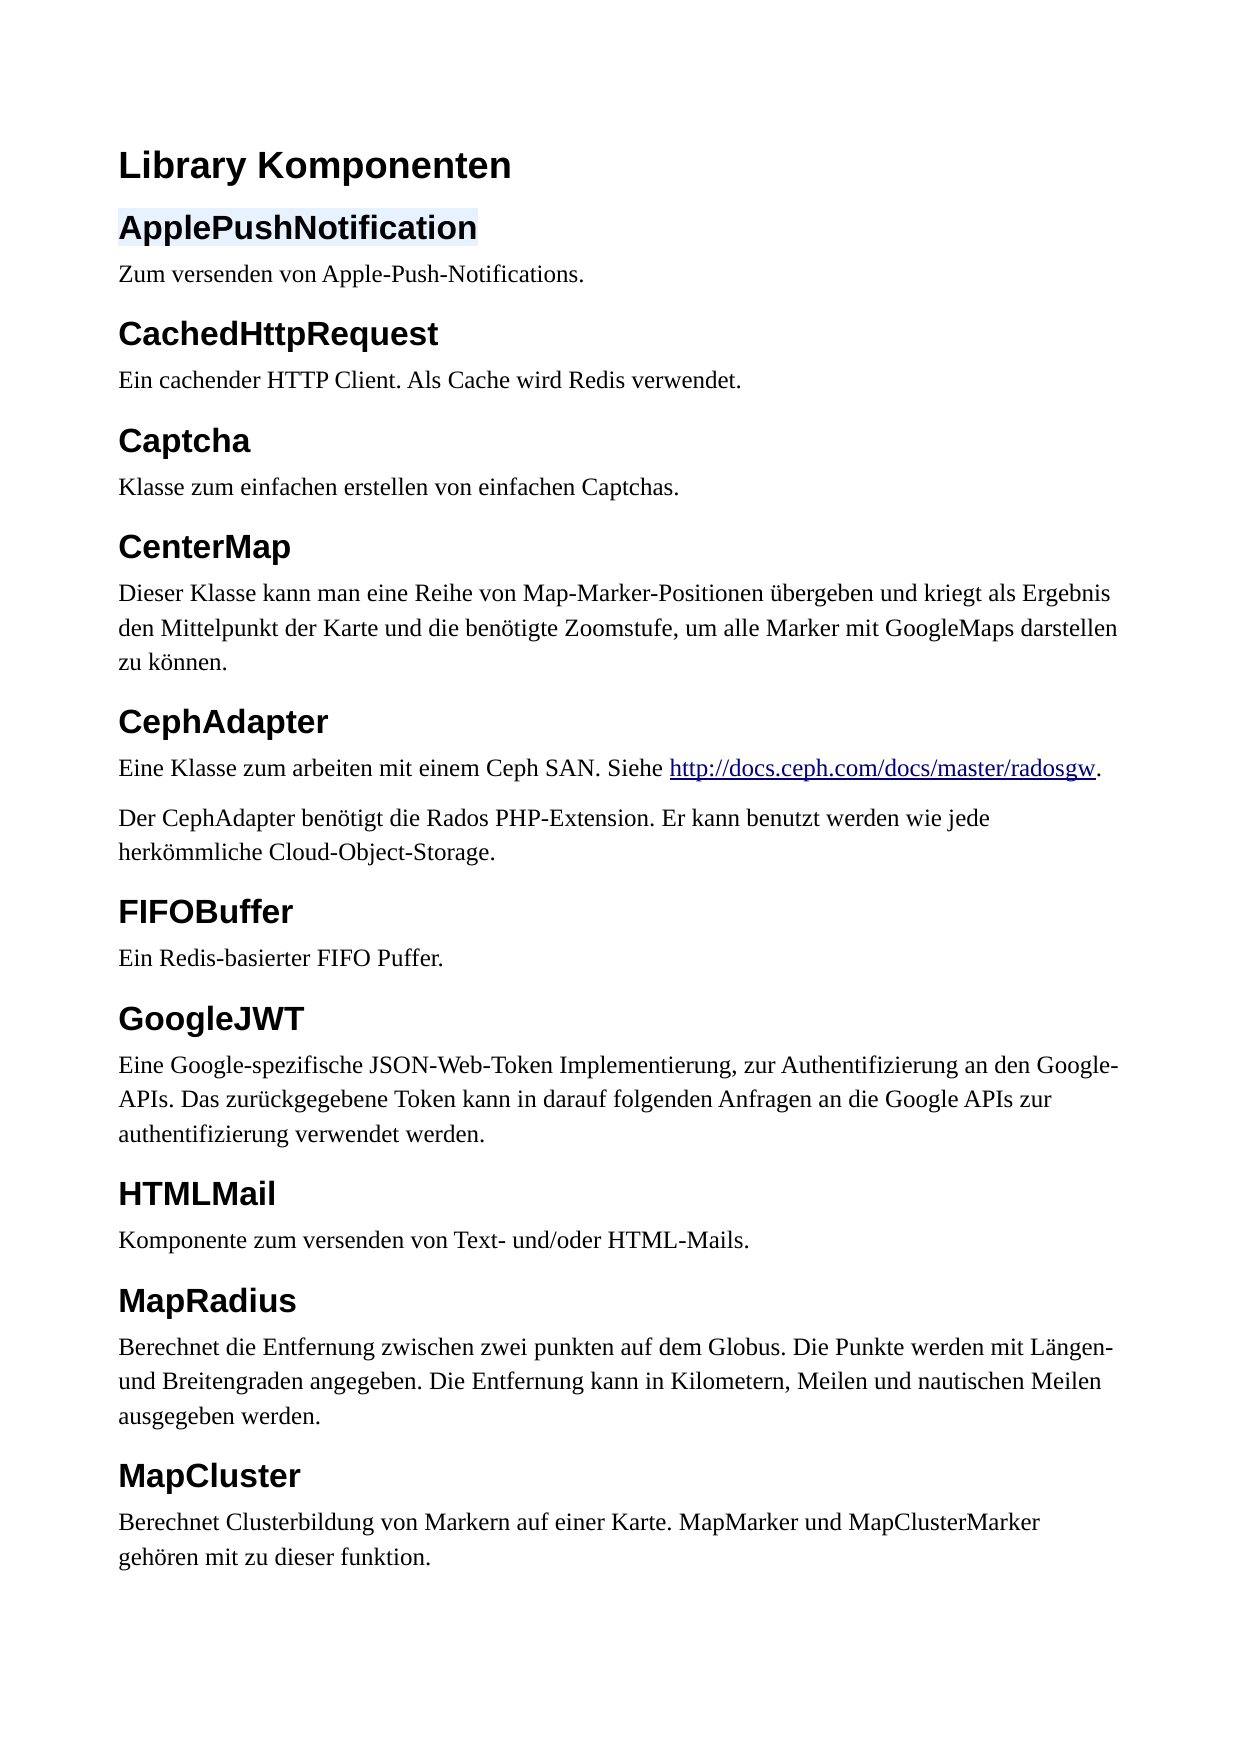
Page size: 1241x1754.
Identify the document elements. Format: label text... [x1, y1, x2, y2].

text Dieser Klasse kann man eine Reihe von Map-Marker-Positionen übergeben und kriegt als Ergebnis den Mittelpunkt der Karte und die benötigte Zoomstufe, um alle Marker mit GoogleMaps darstellen zu können. [118, 578, 1122, 676]
subtitle CenterMap [118, 527, 1122, 566]
subtitle CachedHttpRequest [118, 314, 1122, 353]
subtitle MapCluster [118, 1456, 1122, 1495]
subtitle FIFOBuffer [118, 892, 1122, 931]
text Klasse zum einfachen erstellen von einfachen Captchas. [118, 472, 1122, 500]
text Berechnet die Entfernung zwischen zwei punkten auf dem Globus. Die Punkte werden mit Längen- und Breitengraden angegeben. Die Entfernung kann in Kilometern, Meilen und nautischen Meilen ausgegeben werden. [118, 1332, 1122, 1429]
subtitle Library Komponenten [118, 143, 1122, 187]
subtitle ApplePushNotification [118, 208, 1122, 246]
subtitle CephAdapter [118, 702, 1122, 741]
text Ein cachender HTTP Client. Als Cache wird Redis verwendet. [118, 365, 1122, 394]
text Ein Redis-basierter FIFO Puffer. [118, 943, 1122, 972]
text Zum versenden von Apple-Push-Notifications. [118, 259, 1122, 287]
text Der CephAdapter benötigt die Rados PHP-Extension. Er kann benutzt werden wie jede herkömmliche Cloud-Object-Storage. [118, 803, 1122, 866]
subtitle GoogleJWT [118, 999, 1122, 1037]
subtitle MapRadius [118, 1281, 1122, 1319]
text Berechnet Clusterbildung von Markern auf einer Karte. MapMarker und MapClusterMarker gehören mit zu dieser funktion. [118, 1507, 1122, 1571]
subtitle HTMLMail [118, 1174, 1122, 1213]
subtitle Captcha [118, 421, 1122, 459]
text Komponente zum versenden von Text- und/oder HTML-Mails. [118, 1225, 1122, 1254]
text Eine Klasse zum arbeiten mit einem Ceph SAN. Siehe http://docs.ceph.com/docs/master/radosgw. [118, 753, 1122, 782]
text Eine Google-spezifische JSON-Web-Token Implementierung, zur Authentifizierung an den Google-APIs. Das zurückgegebene Token kann in darauf folgenden Anfragen an die Google APIs zur authentifizierung verwendet werden. [118, 1050, 1122, 1148]
